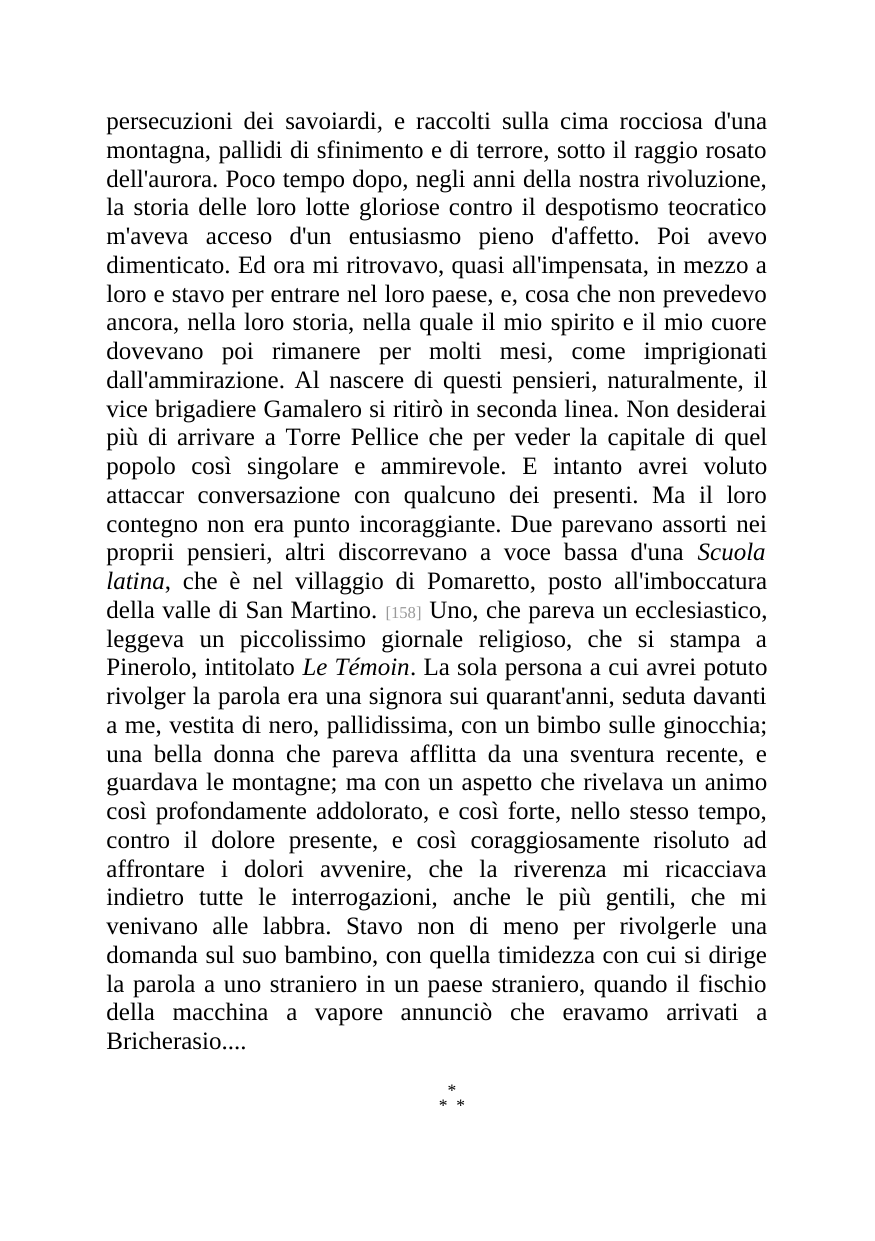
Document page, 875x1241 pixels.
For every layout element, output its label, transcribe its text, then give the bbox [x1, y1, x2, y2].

text persecuzioni dei savoiardi, e raccolti sulla cima rocciosa d'una montagna, pallidi di sfinimento e di terrore, sotto il raggio rosato dell'aurora. Poco tempo dopo, negli anni della nostra rivoluzione, la storia delle loro lotte gloriose contro il despotismo teocratico m'aveva acceso d'un entusiasmo pieno d'affetto. Poi avevo dimenticato. Ed ora mi ritrovavo, quasi all'impensata, in mezzo a loro e stavo per entrare nel loro paese, e, cosa che non prevedevo ancora, nella loro storia, nella quale il mio spirito e il mio cuore dovevano poi rimanere per molti mesi, come imprigionati dall'ammirazione. Al nascere di questi pensieri, naturalmente, il vice brigadiere Gamalero si ritirò in seconda linea. Non desiderai più di arrivare a Torre Pellice che per veder la capitale di quel popolo così singolare e ammirevole. E intanto avrei voluto attaccar conversazione con qualcuno dei presenti. Ma il loro contegno non era punto incoraggiante. Due parevano assorti nei proprii pensieri, altri discorrevano a voce bassa d'una Scuola latina, che è nel villaggio di Pomaretto, posto all'imboccatura della valle di San Martino. [158] Uno, che pareva un ecclesiastico, leggeva un piccolissimo giornale religioso, che si stampa a Pinerolo, intitolato Le Témoin. La sola persona a cui avrei potuto rivolger la parola era una signora sui quarant'anni, seduta davanti a me, vestita di nero, pallidissima, con un bimbo sulle ginocchia; una bella donna che pareva afflitta da una sventura recente, e guardava le montagne; ma con un aspetto che rivelava un animo così profondamente addolorato, e così forte, nello stesso tempo, contro il dolore presente, e così coraggiosamente risoluto ad affrontare i dolori avvenire, che la riverenza mi ricacciava indietro tutte le interrogazioni, anche le più gentili, che mi venivano alle labbra. Stavo non di meno per rivolgerle una domanda sul suo bambino, con quella timidezza con cui si dirige la parola a uno straniero in un paese straniero, quando il fischio della macchina a vapore annunciò che eravamo arrivati a Bricherasio.... [106, 106, 768, 1055]
text *** [106, 1080, 768, 1115]
